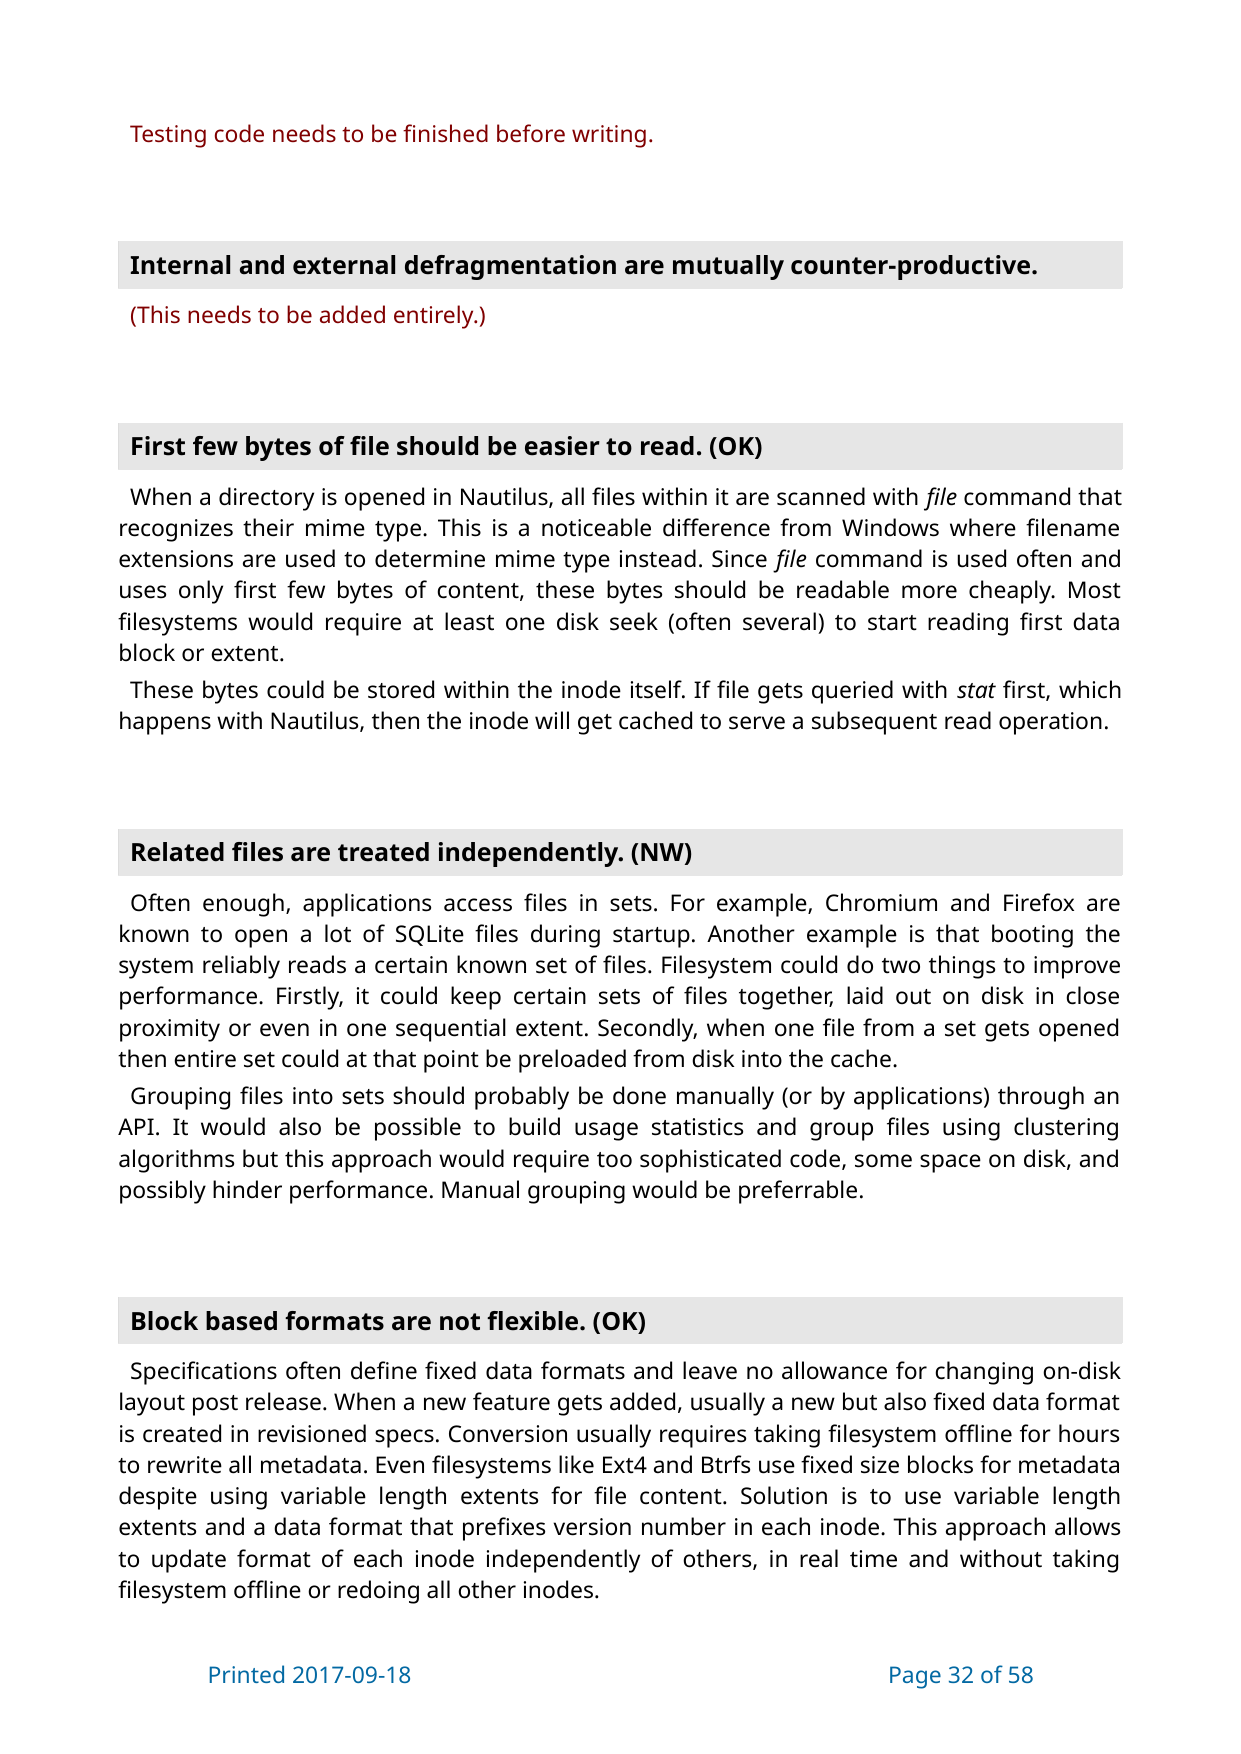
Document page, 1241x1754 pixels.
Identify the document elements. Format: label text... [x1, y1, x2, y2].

text Specifications often define fixed data formats and leave no allowance for changing on-disk layout post release. When a new feature gets added, usually a new but also fixed data format is created in revisioned specs. Conversion usually requires taking filesystem offline for hours to rewrite all metadata. Even filesystems like Ext4 and Btrfs use fixed size blocks for metadata despite using variable length extents for file content. Solution is to use variable length extents and a data format that prefixes version number in each inode. This approach allows to update format of each inode independently of others, in real time and without taking filesystem offline or redoing all other inodes. [118, 1355, 1122, 1605]
text Grouping files into sets should probably be done manually (or by applications) through an API. It would also be possible to build usage statistics and group files using clustering algorithms but this approach would require too sophisticated code, some space on disk, and possibly hinder performance. Manual grouping would be preferrable. [118, 1080, 1122, 1205]
text These bytes could be stored within the inode itself. If file gets queried with stat first, which happens with Nautilus, then the inode will get cached to serve a subsequent read operation. [118, 674, 1122, 737]
subtitle Internal and external defragmentation are mutually counter-productive. [119, 242, 1122, 288]
text Often enough, applications access files in sets. For example, Chromium and Firefox are known to open a lot of SQLite files during startup. Another example is that booting the system reliably reads a certain known set of files. Filesystem could do two things to improve performance. Firstly, it could keep certain sets of files together, laid out on disk in close proximity or even in one sequential extent. Secondly, when one file from a set gets opened then entire set could at that point be preloaded from disk into the cache. [118, 887, 1122, 1074]
subtitle Block based formats are not flexible. (OK) [119, 1298, 1122, 1343]
text When a directory is opened in Nautilus, all files within it are scanned with file command that recognizes their mime type. This is a noticeable difference from Windows where filename extensions are used to determine mime type instead. Since file command is used often and uses only first few bytes of content, these bytes should be readable more cheaply. Most filesystems would require at least one disk seek (often several) to start reading first data block or extent. [118, 481, 1122, 668]
text Testing code needs to be finished before writing. [118, 118, 1122, 149]
text (This needs to be added entirely.) [118, 299, 1122, 331]
subtitle Related files are treated independently. (NW) [119, 830, 1122, 875]
subtitle First few bytes of file should be easier to read. (OK) [119, 424, 1122, 469]
